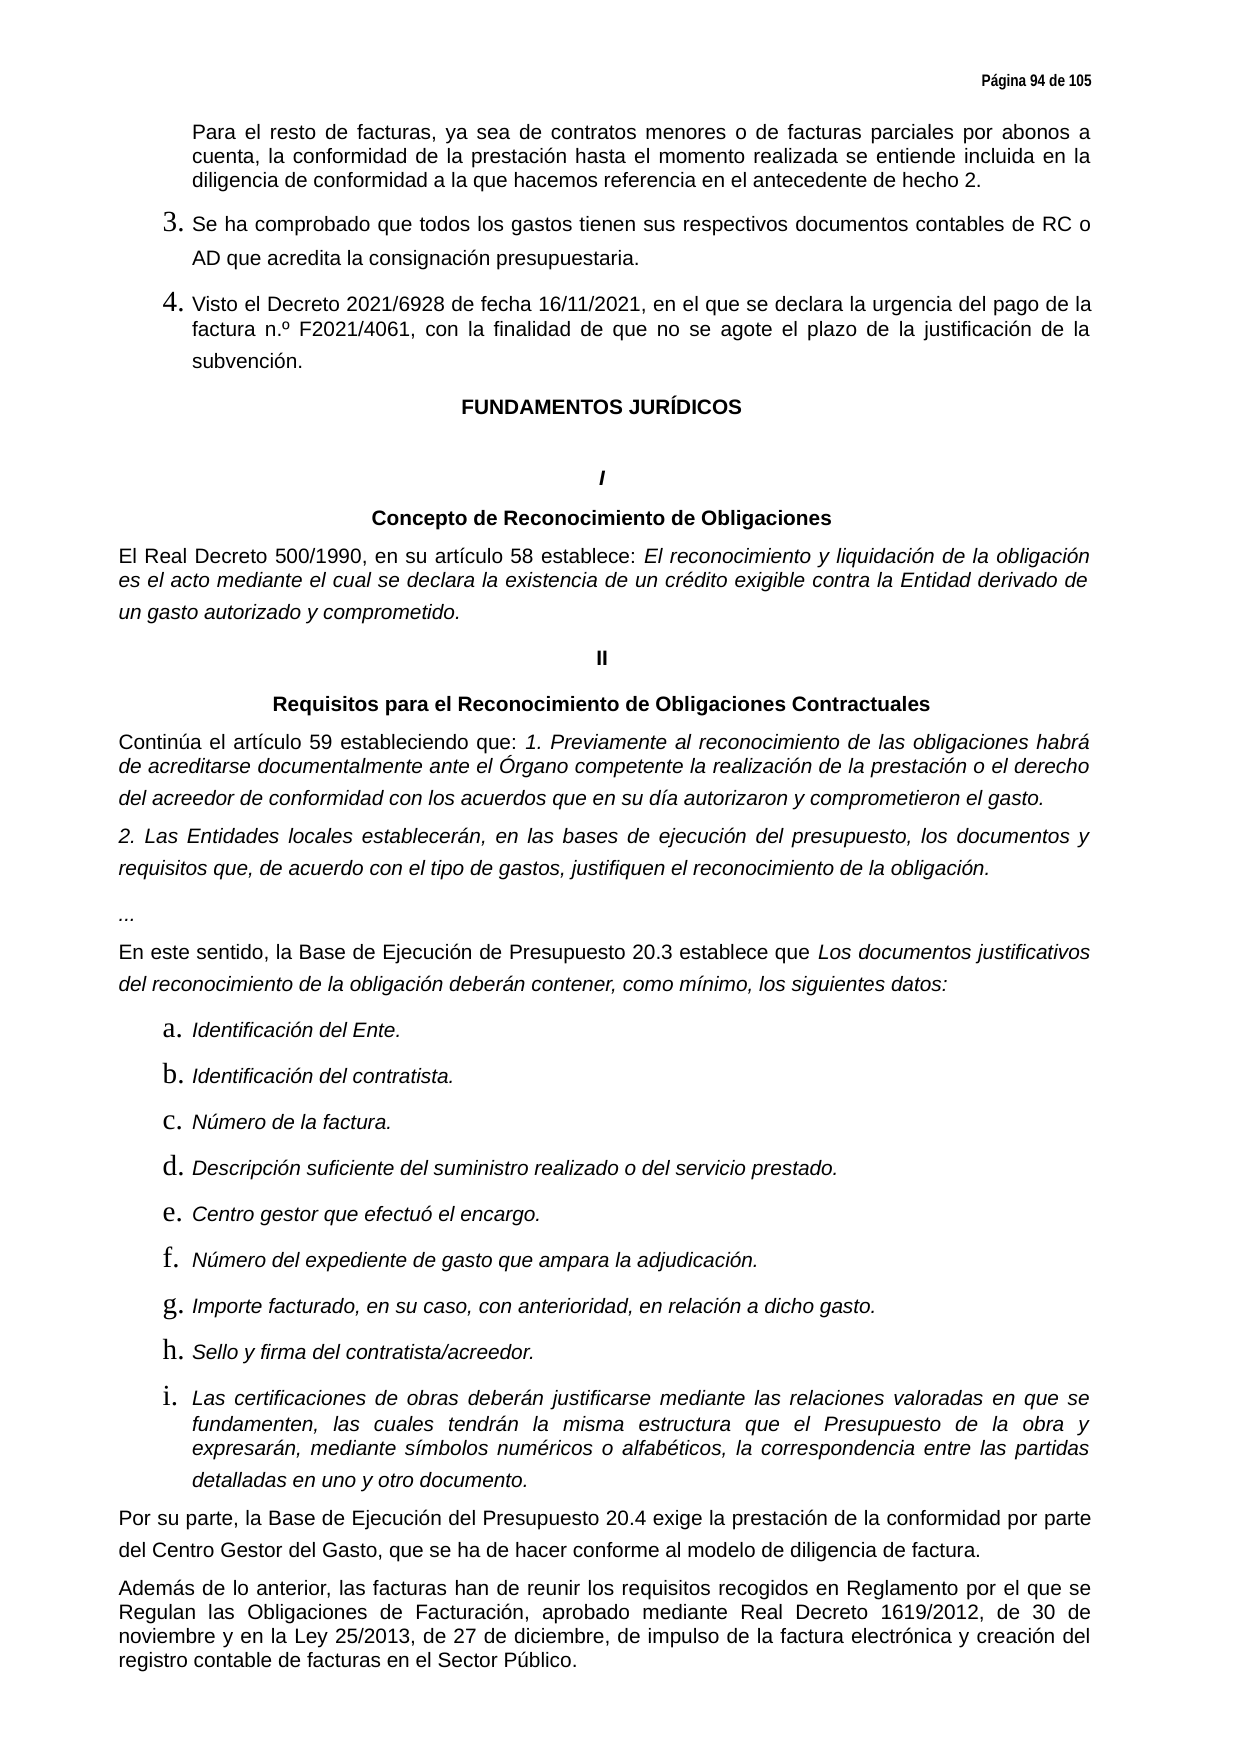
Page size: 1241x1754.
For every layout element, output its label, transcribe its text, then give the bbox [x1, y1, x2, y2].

text II [118, 638, 1092, 672]
list Visto el Decreto 2021/6928 de fecha 16/11/2021, en el que se declara la urgencia del pago de la factura n.º F2021/4061, con la finalidad de que no se agote el plazo de la justificación de la subvención. [162, 284, 1092, 375]
text FUNDAMENTOS JURÍDICOS [118, 387, 1092, 421]
list Descripción suficiente del suministro realizado o del servicio prestado. [162, 1148, 1092, 1182]
text Requisitos para el Reconocimiento de Obligaciones Contractuales [118, 684, 1092, 718]
subtitle I [118, 458, 1092, 492]
list Número de la factura. [162, 1102, 1092, 1136]
list Identificación del Ente. [162, 1010, 1092, 1044]
text Concepto de Reconocimiento de Obligaciones [118, 498, 1092, 532]
text En este sentido, la Base de Ejecución de Presupuesto 20.3 establece que Los documentos justificativos del reconocimiento de la obligación deberán contener, como mínimo, los siguientes datos: [118, 940, 1092, 998]
text El Real Decreto 500/1990, en su artículo 58 establece: El reconocimiento y liquidación de la obligación es el acto mediante el cual se declara la existencia de un crédito exigible contra la Entidad derivado de un gasto autorizado y comprometido. [118, 544, 1092, 626]
text 2. Las Entidades locales establecerán, en las bases de ejecución del presupuesto, los documentos y requisitos que, de acuerdo con el tipo de gastos, justifiquen el reconocimiento de la obligación. [118, 824, 1092, 882]
list Centro gestor que efectuó el encargo. [162, 1194, 1092, 1228]
list Importe facturado, en su caso, con anterioridad, en relación a dicho gasto. [162, 1286, 1092, 1320]
text Continúa el artículo 59 estableciendo que: 1. Previamente al reconocimiento de las obligaciones habrá de acreditarse documentalmente ante el Órgano competente la realización de la prestación o el derecho del acreedor de conformidad con los acuerdos que en su día autorizaron y comprometieron el gasto. [118, 730, 1092, 812]
list Identificación del contratista. [162, 1056, 1092, 1090]
text Además de lo anterior, las facturas han de reunir los requisitos recogidos en Reglamento por el que se Regulan las Obligaciones de Facturación, aprobado mediante Real Decreto 1619/2012, de 30 de noviembre y en la Ley 25/2013, de 27 de diciembre, de impulso de la factura electrónica y creación del registro contable de facturas en el Sector Público. [118, 1576, 1092, 1672]
list Las certificaciones de obras deberán justificarse mediante las relaciones valoradas en que se fundamenten, las cuales tendrán la misma estructura que el Presupuesto de la obra y expresarán, mediante símbolos numéricos o alfabéticos, la correspondencia entre las partidas detalladas en uno y otro documento. [162, 1378, 1092, 1493]
list Se ha comprobado que todos los gastos tienen sus respectivos documentos contables de RC o AD que acredita la consignación presupuestaria. [162, 204, 1092, 271]
list Sello y firma del contratista/acreedor. [162, 1332, 1092, 1366]
list Número del expediente de gasto que ampara la adjudicación. [162, 1240, 1092, 1274]
list Para el resto de facturas, ya sea de contratos menores o de facturas parciales por abonos a cuenta, la conformidad de la prestación hasta el momento realizada se entiende incluida en la diligencia de conformidad a la que hacemos referencia en el antecedente de hecho 2. [162, 120, 1092, 192]
text ... [118, 894, 1092, 928]
text Por su parte, la Base de Ejecución del Presupuesto 20.4 exige la prestación de la conformidad por parte del Centro Gestor del Gasto, que se ha de hacer conforme al modelo de diligencia de factura. [118, 1506, 1092, 1563]
